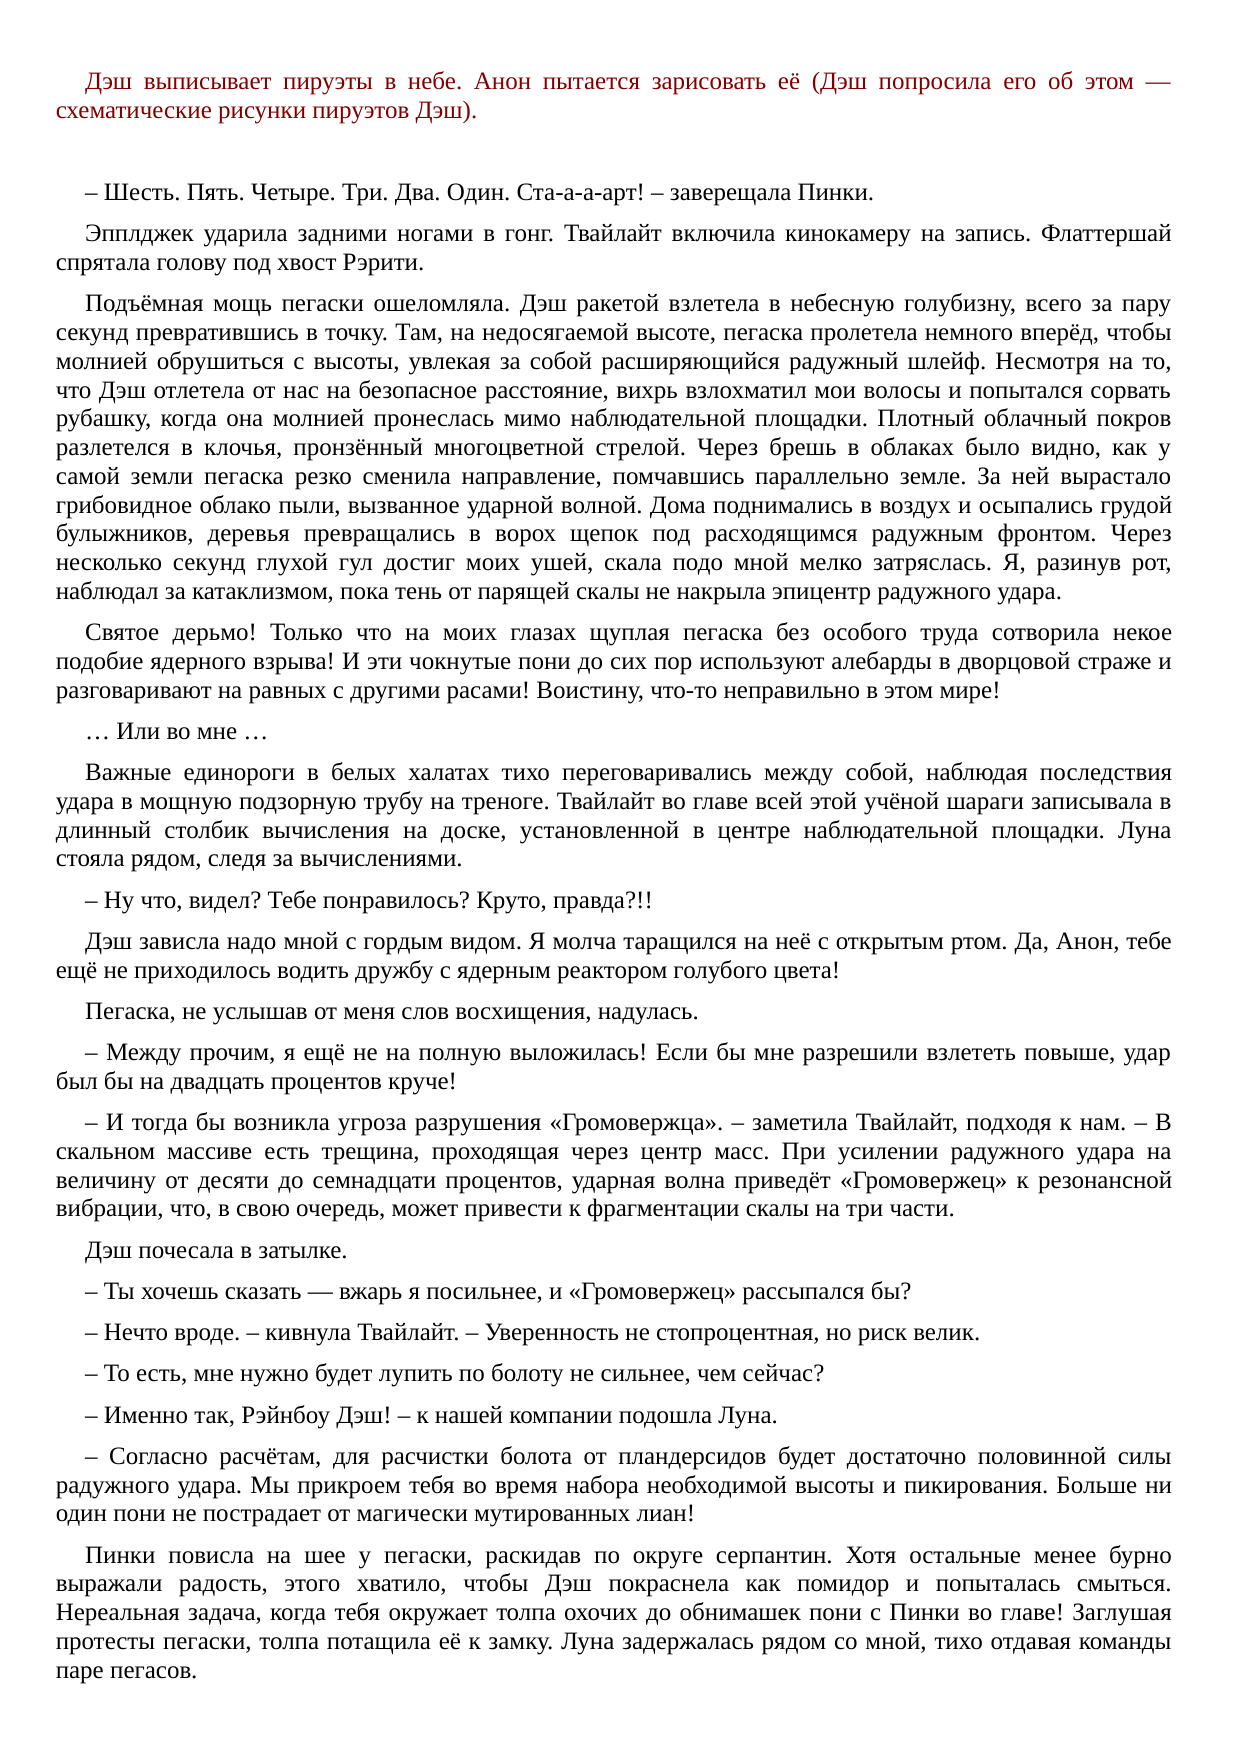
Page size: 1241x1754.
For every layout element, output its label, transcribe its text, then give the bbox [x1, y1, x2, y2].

text – Между прочим, я ещё не на полную выложилась! Если бы мне разрешили взлететь повыше, удар был бы на двадцать процентов круче! [56, 1037, 1173, 1095]
text – Ну что, видел? Тебе понравилось? Круто, правда?!! [56, 885, 1173, 913]
text … Или во мне … [56, 716, 1173, 745]
text – То есть, мне нужно будет лупить по болоту не сильнее, чем сейчас? [56, 1358, 1173, 1387]
text Дэш почесала в затылке. [56, 1235, 1173, 1263]
text – И тогда бы возникла угроза разрушения «Громовержца». – заметила Твайлайт, подходя к нам. – В скальном массиве есть трещина, проходящая через центр масс. При усилении радужного удара на величину от десяти до семнадцати процентов, ударная волна приведёт «Громовержец» к резонансной вибрации, что, в свою очередь, может привести к фрагментации скалы на три части. [56, 1107, 1173, 1222]
text Пегаска, не услышав от меня слов восхищения, надулась. [56, 996, 1173, 1025]
text Святое дерьмо! Только что на моих глазах щуплая пегаска без особого труда сотворила некое подобие ядерного взрыва! И эти чокнутые пони до сих пор используют алебарды в дворцовой страже и разговаривают на равных с другими расами! Воистину, что-то неправильно в этом мире! [56, 617, 1173, 703]
text Подъёмная мощь пегаски ошеломляла. Дэш ракетой взлетела в небесную голубизну, всего за пару секунд превратившись в точку. Там, на недосягаемой высоте, пегаска пролетела немного вперёд, чтобы молнией обрушиться с высоты, увлекая за собой расширяющийся радужный шлейф. Несмотря на то, что Дэш отлетела от нас на безопасное расстояние, вихрь взлохматил мои волосы и попытался сорвать рубашку, когда она молнией пронеслась мимо наблюдательной площадки. Плотный облачный покров разлетелся в клочья, пронзённый многоцветной стрелой. Через брешь в облаках было видно, как у самой земли пегаска резко сменила направление, помчавшись параллельно земле. За ней вырастало грибовидное облако пыли, вызванное ударной волной. Дома поднимались в воздух и осыпались грудой булыжников, деревья превращались в ворох щепок под расходящимся радужным фронтом. Через несколько секунд глухой гул достиг моих ушей, скала подо мной мелко затряслась. Я, разинув рот, наблюдал за катаклизмом, пока тень от парящей скалы не накрыла эпицентр радужного удара. [56, 288, 1173, 605]
text Дэш выписывает пируэты в небе. Анон пытается зарисовать её (Дэш попросила его об этом — схематические рисунки пируэтов Дэш). [56, 66, 1173, 123]
text – Согласно расчётам, для расчистки болота от пландерсидов будет достаточно половинной силы радужного удара. Мы прикроем тебя во время набора необходимой высоты и пикирования. Больше ни один пони не пострадает от магически мутированных лиан! [56, 1441, 1173, 1527]
text Важные единороги в белых халатах тихо переговаривались между собой, наблюдая последствия удара в мощную подзорную трубу на треноге. Твайлайт во главе всей этой учёной шараги записывала в длинный столбик вычисления на доске, установленной в центре наблюдательной площадки. Луна стояла рядом, следя за вычислениями. [56, 757, 1173, 872]
text – Именно так, Рэйнбоу Дэш! – к нашей компании подошла Луна. [56, 1400, 1173, 1428]
text Пинки повисла на шее у пегаски, раскидав по округе серпантин. Хотя остальные менее бурно выражали радость, этого хватило, чтобы Дэш покраснела как помидор и попыталась смыться. Нереальная задача, когда тебя окружает толпа охочих до обнимашек пони с Пинки во главе! Заглушая протесты пегаски, толпа потащила её к замку. Луна задержалась рядом со мной, тихо отдавая команды паре пегасов. [56, 1540, 1173, 1683]
text Дэш зависла надо мной с гордым видом. Я молча таращился на неё с открытым ртом. Да, Анон, тебе ещё не приходилось водить дружбу с ядерным реактором голубого цвета! [56, 926, 1173, 983]
text – Ты хочешь сказать — вжарь я посильнее, и «Громовержец» рассыпался бы? [56, 1276, 1173, 1305]
text – Шесть. Пять. Четыре. Три. Два. Один. Ста-а-а-арт! – заверещала Пинки. [56, 177, 1173, 206]
text – Нечто вроде. – кивнула Твайлайт. – Уверенность не стопроцентная, но риск велик. [56, 1317, 1173, 1346]
text Эпплджек ударила задними ногами в гонг. Твайлайт включила кинокамеру на запись. Флаттершай спрятала голову под хвост Рэрити. [56, 218, 1173, 276]
